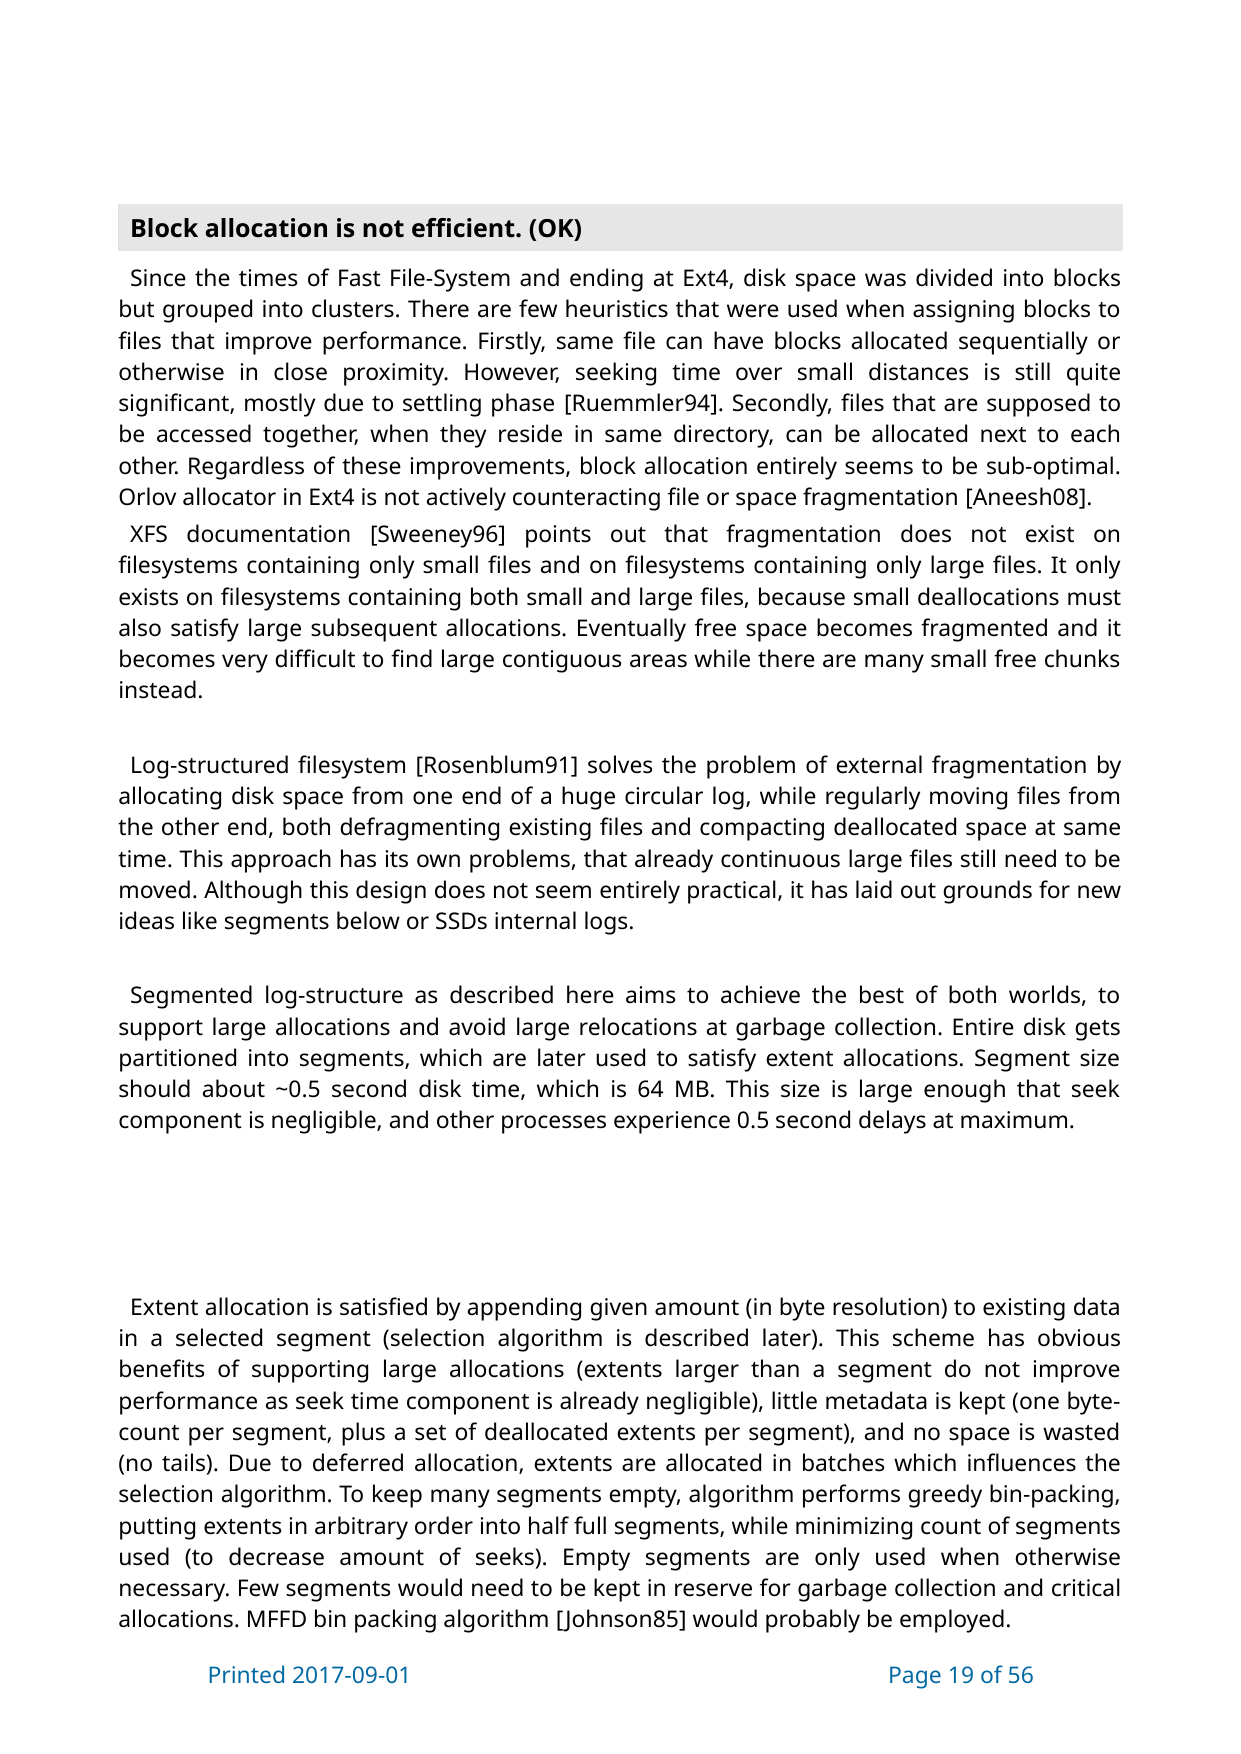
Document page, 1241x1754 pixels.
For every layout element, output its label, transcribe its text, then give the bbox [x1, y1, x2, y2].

subtitle Block allocation is not efficient. (OK) [119, 205, 1122, 250]
text Extent allocation is satisfied by appending given amount (in byte resolution) to existing data in a selected segment (selection algorithm is described later). This scheme has obvious benefits of supporting large allocations (extents larger than a segment do not improve performance as seek time component is already negligible), little metadata is kept (one byte-count per segment, plus a set of deallocated extents per segment), and no space is wasted (no tails). Due to deferred allocation, extents are allocated in batches which influences the selection algorithm. To keep many segments empty, algorithm performs greedy bin-packing, putting extents in arbitrary order into half full segments, while minimizing count of segments used (to decrease amount of seeks). Empty segments are only used when otherwise necessary. Few segments would need to be kept in reserve for garbage collection and critical allocations. MFFD bin packing algorithm [Johnson85] would probably be employed. [118, 1291, 1122, 1634]
text Log-structured filesystem [Rosenblum91] solves the problem of external fragmentation by allocating disk space from one end of a huge circular log, while regularly moving files from the other end, both defragmenting existing files and compacting deallocated space at same time. This approach has its own problems, that already continuous large files still need to be moved. Although this design does not seem entirely practical, it has laid out grounds for new ideas like segments below or SSDs internal logs. [118, 749, 1122, 936]
text Segmented log-structure as described here aims to achieve the best of both worlds, to support large allocations and avoid large relocations at garbage collection. Entire disk gets partitioned into segments, which are later used to satisfy extent allocations. Segment size should about ~0.5 second disk time, which is 64 MB. This size is large enough that seek component is negligible, and other processes experience 0.5 second delays at maximum. [118, 979, 1122, 1136]
text Since the times of Fast File-System and ending at Ext4, disk space was divided into blocks but grouped into clusters. There are few heuristics that were used when assigning blocks to files that improve performance. Firstly, same file can have blocks allocated sequentially or otherwise in close proximity. However, seeking time over small distances is still quite significant, mostly due to settling phase [Ruemmler94]. Secondly, files that are supposed to be accessed together, when they reside in same directory, can be allocated next to each other. Regardless of these improvements, block allocation entirely seems to be sub-optimal. Orlov allocator in Ext4 is not actively counteracting file or space fragmentation [Aneesh08]. [118, 262, 1122, 512]
text XFS documentation [Sweeney96] points out that fragmentation does not exist on filesystems containing only small files and on filesystems containing only large files. It only exists on filesystems containing both small and large files, because small deallocations must also satisfy large subsequent allocations. Eventually free space becomes fragmented and it becomes very difficult to find large contiguous areas while there are many small free chunks instead. [118, 518, 1122, 706]
